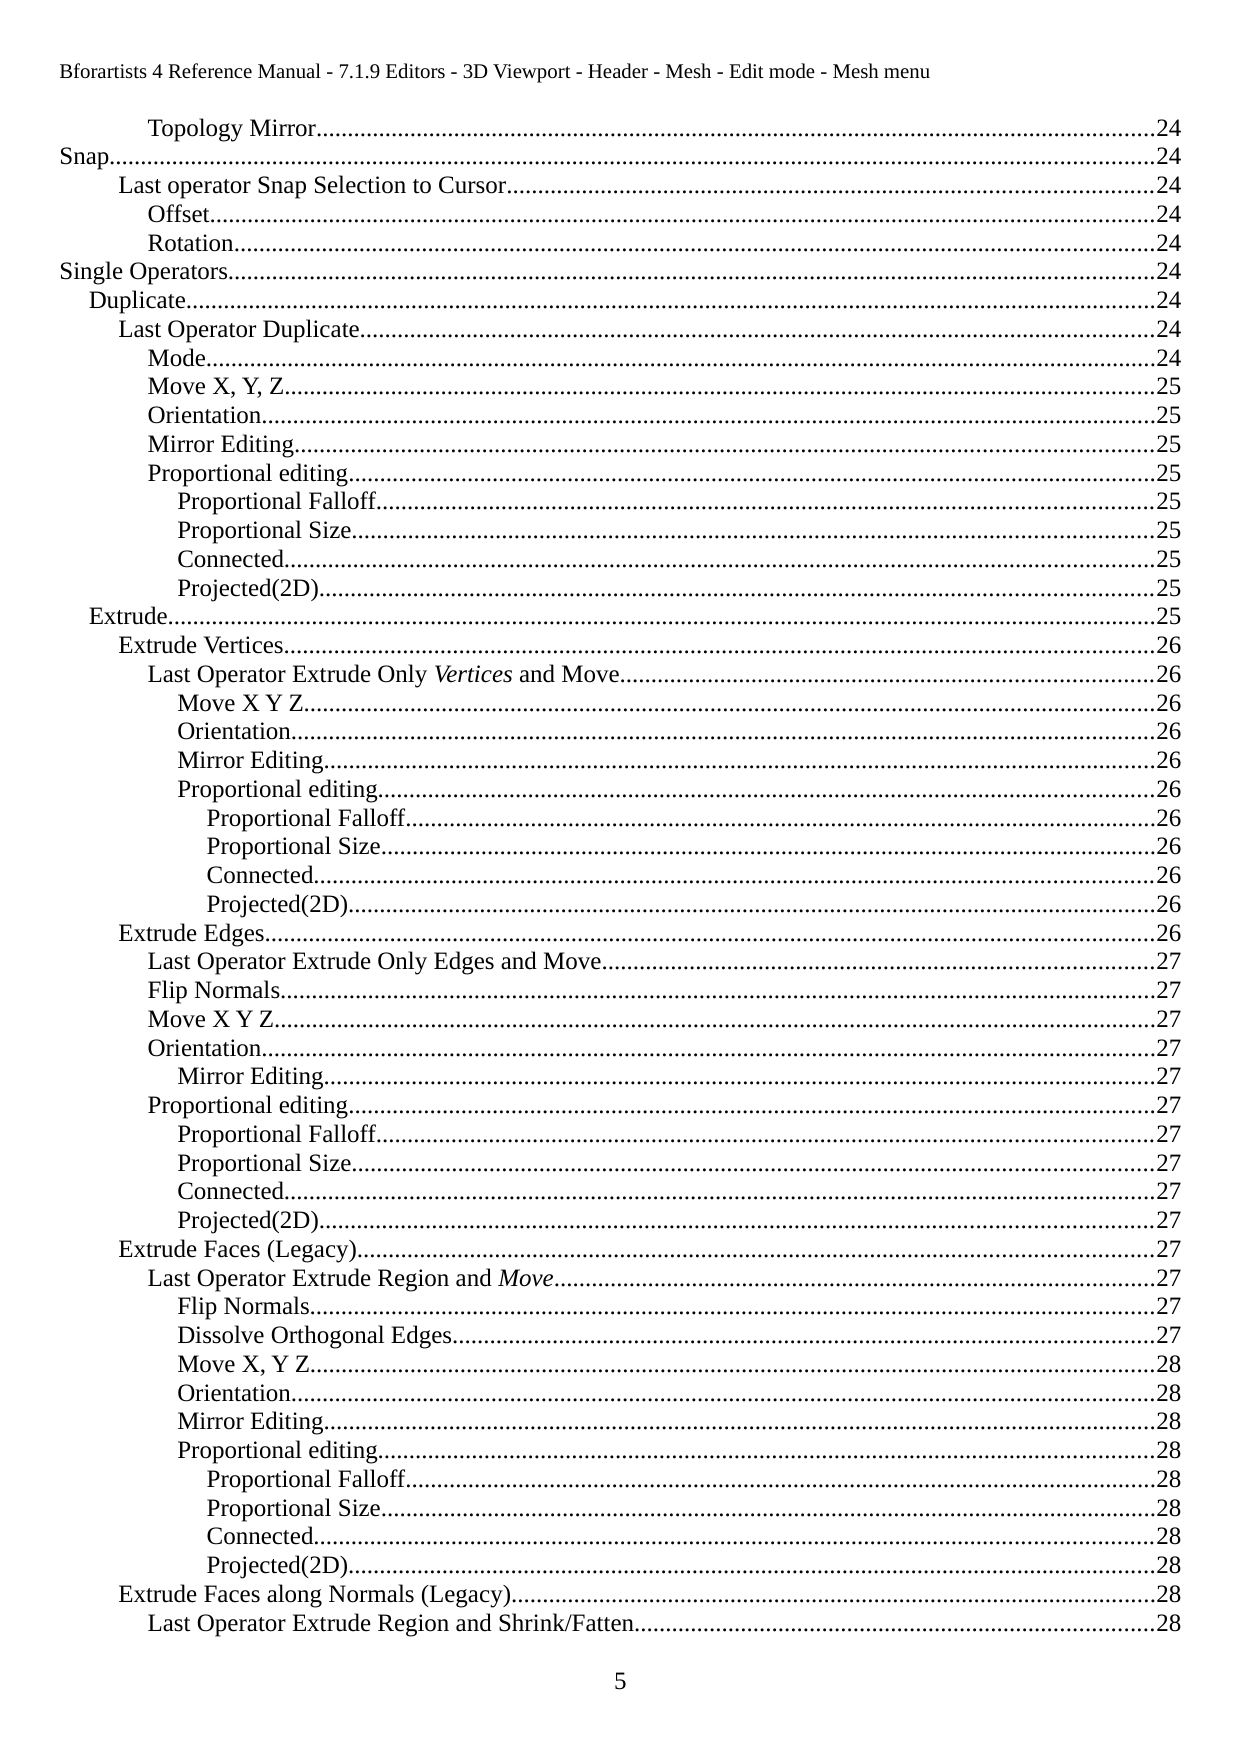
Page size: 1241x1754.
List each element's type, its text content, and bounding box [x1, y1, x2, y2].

text Proportional Size 28 [206, 1493, 1181, 1521]
text Snap 24 [59, 141, 1181, 170]
text Duplicate 24 [88, 285, 1181, 314]
text Move X, Y Z 28 [177, 1349, 1181, 1378]
text Dissolve Orthogonal Edges 27 [177, 1320, 1181, 1349]
text Topology Mirror 24 [147, 113, 1181, 141]
text Proportional editing 27 [147, 1090, 1181, 1119]
text Last Operator Extrude Only Vertices and Move 26 [147, 659, 1181, 688]
text Single Operators 24 [59, 256, 1181, 285]
text Proportional editing 26 [177, 774, 1181, 803]
text Flip Normals 27 [177, 1291, 1181, 1320]
text Orientation 28 [177, 1378, 1181, 1406]
text Proportional editing 28 [177, 1435, 1181, 1464]
text Extrude Faces along Normals (Legacy) 28 [118, 1579, 1181, 1608]
text Projected(2D) 27 [177, 1205, 1181, 1234]
text Proportional Falloff 27 [177, 1119, 1181, 1148]
text Move X Y Z 26 [177, 688, 1181, 716]
text Last Operator Extrude Region and Move 27 [147, 1263, 1181, 1291]
text Proportional Falloff 26 [206, 803, 1181, 831]
text Last Operator Duplicate 24 [118, 314, 1181, 343]
text Connected 28 [206, 1521, 1181, 1550]
text Projected(2D) 28 [206, 1550, 1181, 1579]
text Mode 24 [147, 343, 1181, 371]
text Flip Normals 27 [147, 975, 1181, 1004]
text Extrude 25 [88, 601, 1181, 630]
text Last Operator Extrude Region and Shrink/Fatten 28 [147, 1608, 1181, 1636]
text Mirror Editing 26 [177, 745, 1181, 774]
text Orientation 25 [147, 400, 1181, 429]
text Proportional Size 26 [206, 831, 1181, 860]
text Proportional Falloff 28 [206, 1464, 1181, 1493]
text Offset 24 [147, 199, 1181, 228]
text Connected 25 [177, 544, 1181, 573]
text Orientation 26 [177, 716, 1181, 745]
text Proportional Size 27 [177, 1148, 1181, 1176]
text Proportional editing 25 [147, 458, 1181, 486]
text Mirror Editing 28 [177, 1406, 1181, 1435]
text Extrude Faces (Legacy) 27 [118, 1234, 1181, 1263]
text Extrude Edges 26 [118, 918, 1181, 946]
text Move X Y Z 27 [147, 1004, 1181, 1033]
text Mirror Editing 27 [177, 1061, 1181, 1090]
text Connected 27 [177, 1176, 1181, 1205]
text Proportional Size 25 [177, 515, 1181, 544]
text Extrude Vertices 26 [118, 630, 1181, 659]
text Move X, Y, Z 25 [147, 371, 1181, 400]
text Rotation 24 [147, 228, 1181, 256]
text Last operator Snap Selection to Cursor 24 [118, 170, 1181, 199]
text Projected(2D) 26 [206, 889, 1181, 918]
text Last Operator Extrude Only Edges and Move 27 [147, 946, 1181, 975]
text Mirror Editing 25 [147, 429, 1181, 458]
text Projected(2D) 25 [177, 573, 1181, 601]
text Orientation 27 [147, 1033, 1181, 1061]
text Proportional Falloff 25 [177, 486, 1181, 515]
text Connected 26 [206, 860, 1181, 889]
